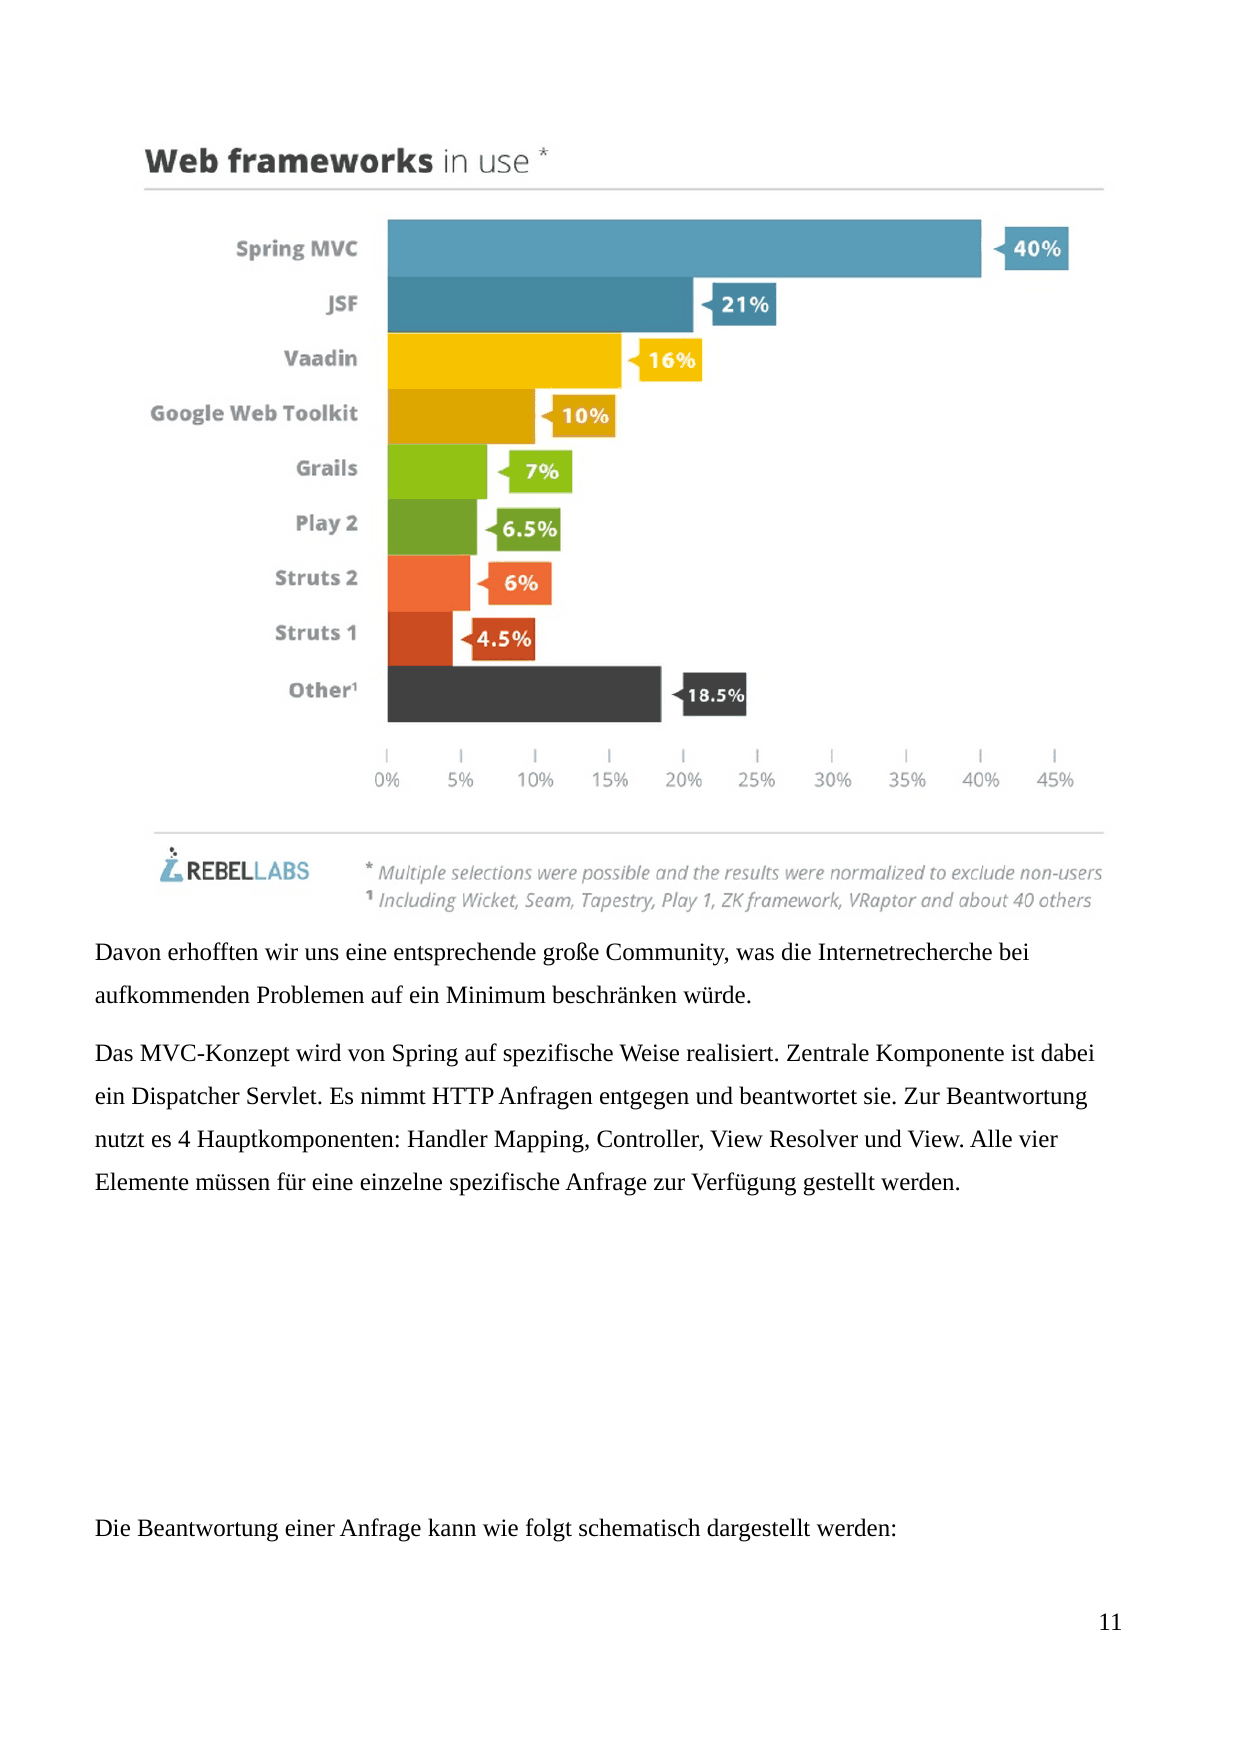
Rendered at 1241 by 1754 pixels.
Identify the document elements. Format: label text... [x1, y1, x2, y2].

text Das MVC-Konzept wird von Spring auf spezifische Weise realisiert. Zentrale Komponente ist dabei ein Dispatcher Servlet. Es nimmt HTTP Anfragen entgegen und beantwortet sie. Zur Beantwortung nutzt es 4 Hauptkomponenten: Handler Mapping, Controller, View Resolver und View. Alle vier Elemente müssen für eine einzelne spezifische Anfrage zur Verfügung gestellt werden. [94, 1038, 1122, 1196]
text Die Beantwortung einer Anfrage kann wie folgt schematisch dargestellt werden: [94, 1513, 1122, 1542]
picture [106, 118, 1134, 923]
text Davon erhofften wir uns eine entsprechende große Community, was die Internetrecherche bei aufkommenden Problemen auf ein Minimum beschränken würde. [94, 923, 1122, 1009]
